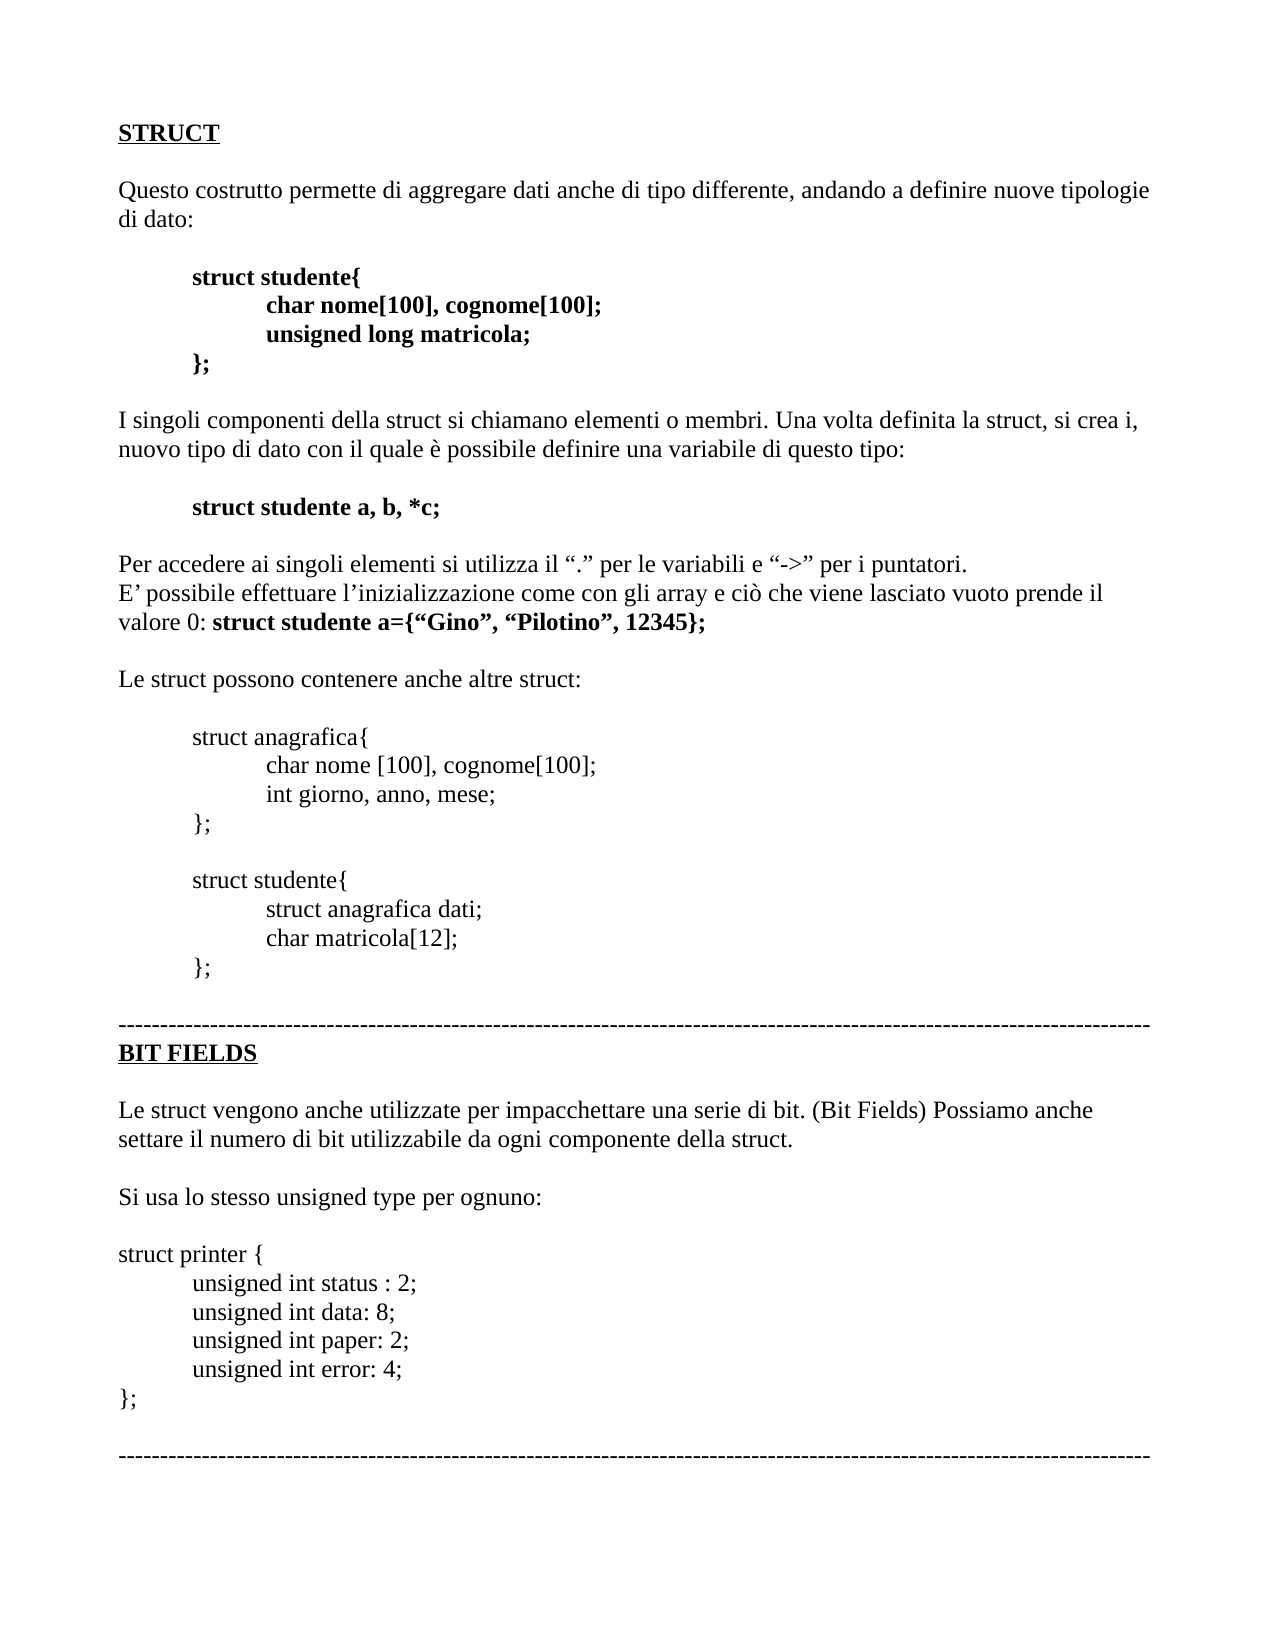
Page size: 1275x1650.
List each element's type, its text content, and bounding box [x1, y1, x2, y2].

text Si usa lo stesso unsigned type per ognuno: [118, 1182, 1157, 1211]
text }; [118, 348, 1157, 377]
text STRUCT [118, 118, 1157, 147]
text char matricola[12]; [118, 923, 1157, 952]
text struct studente a, b, *c; [118, 492, 1157, 521]
text }; [118, 952, 1157, 981]
text Le struct vengono anche utilizzate per impacchettare una serie di bit. (Bit Fields) Possiamo anche settare il numero di bit utilizzabile da ogni componente della struct. [118, 1096, 1157, 1153]
text ---------------------------------------------------------------------------------------------------------------------------- [118, 1441, 1157, 1469]
text }; [118, 808, 1157, 837]
text unsigned int status : 2; [118, 1268, 1157, 1297]
text char nome [100], cognome[100]; [118, 751, 1157, 779]
text struct printer { [118, 1239, 1157, 1268]
text struct anagrafica dati; [118, 894, 1157, 923]
text ----------------------------------------------------------------------------------------------------------------------------BIT FIELDS [118, 1009, 1157, 1067]
text E’ possibile effettuare l’inizializzazione come con gli array e ciò che viene lasciato vuoto prende il valore 0: struct studente a={“Gino”, “Pilotino”, 12345}; [118, 578, 1157, 636]
text struct anagrafica{ [118, 722, 1157, 751]
text struct studente{ [118, 866, 1157, 894]
text unsigned int data: 8; [118, 1297, 1157, 1326]
text I singoli componenti della struct si chiamano elementi o membri. Una volta definita la struct, si crea i, nuovo tipo di dato con il quale è possibile definire una variabile di questo tipo: [118, 406, 1157, 463]
text unsigned long matricola; [118, 319, 1157, 348]
text }; [118, 1383, 1157, 1412]
text Le struct possono contenere anche altre struct: [118, 664, 1157, 693]
text Questo costrutto permette di aggregare dati anche di tipo differente, andando a definire nuove tipologie di dato: [118, 176, 1157, 233]
text int giorno, anno, mese; [118, 779, 1157, 808]
text Per accedere ai singoli elementi si utilizza il “.” per le variabili e “->” per i puntatori. [118, 549, 1157, 578]
text struct studente{ [118, 262, 1157, 291]
text unsigned int error: 4; [118, 1354, 1157, 1383]
text unsigned int paper: 2; [118, 1326, 1157, 1354]
text char nome[100], cognome[100]; [118, 291, 1157, 319]
